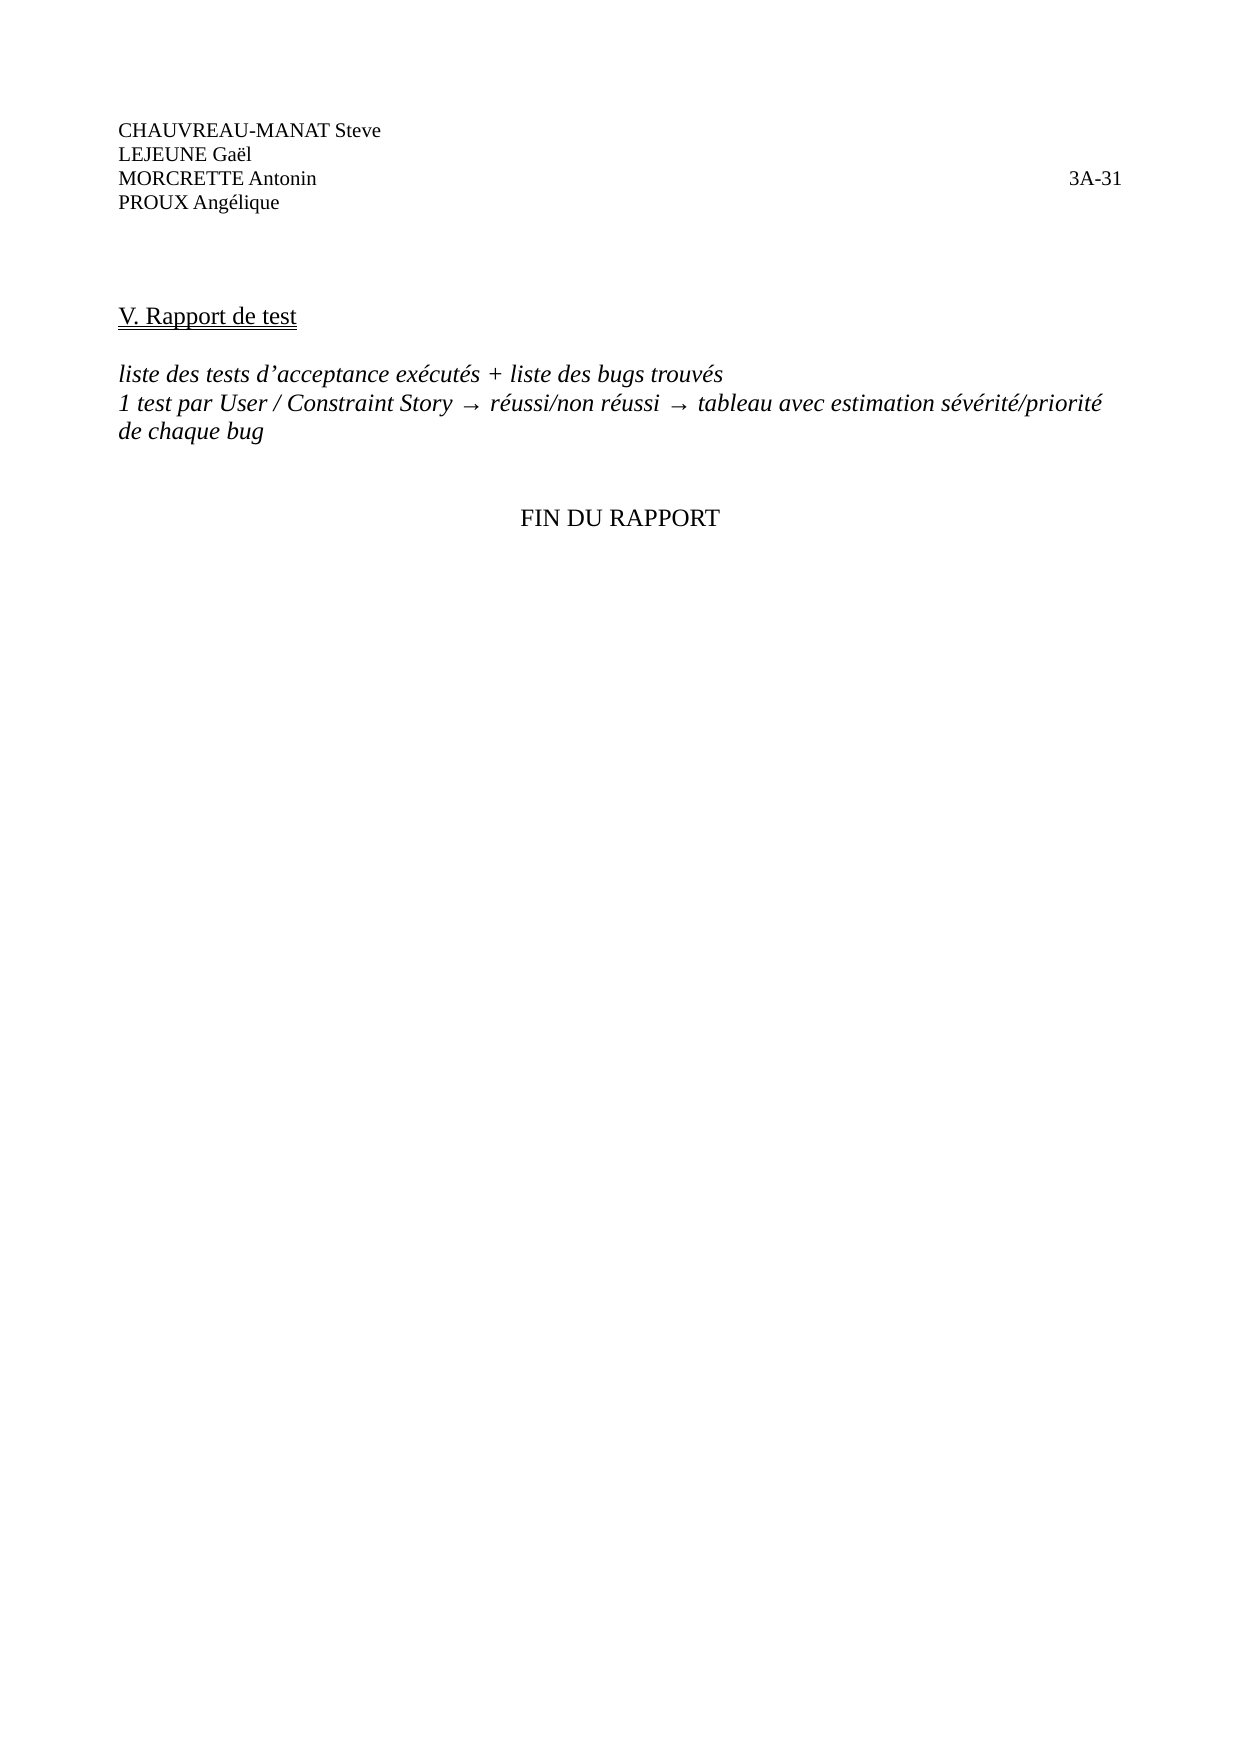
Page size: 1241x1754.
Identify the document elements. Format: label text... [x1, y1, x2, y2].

text liste des tests d’acceptance exécutés + liste des bugs trouvés [118, 359, 1122, 388]
text FIN DU RAPPORT [118, 503, 1122, 531]
text V. Rapport de test [118, 301, 1122, 330]
text 1 test par User / Constraint Story → réussi/non réussi → tableau avec estimation sévérité/priorité de chaque bug [118, 388, 1122, 445]
